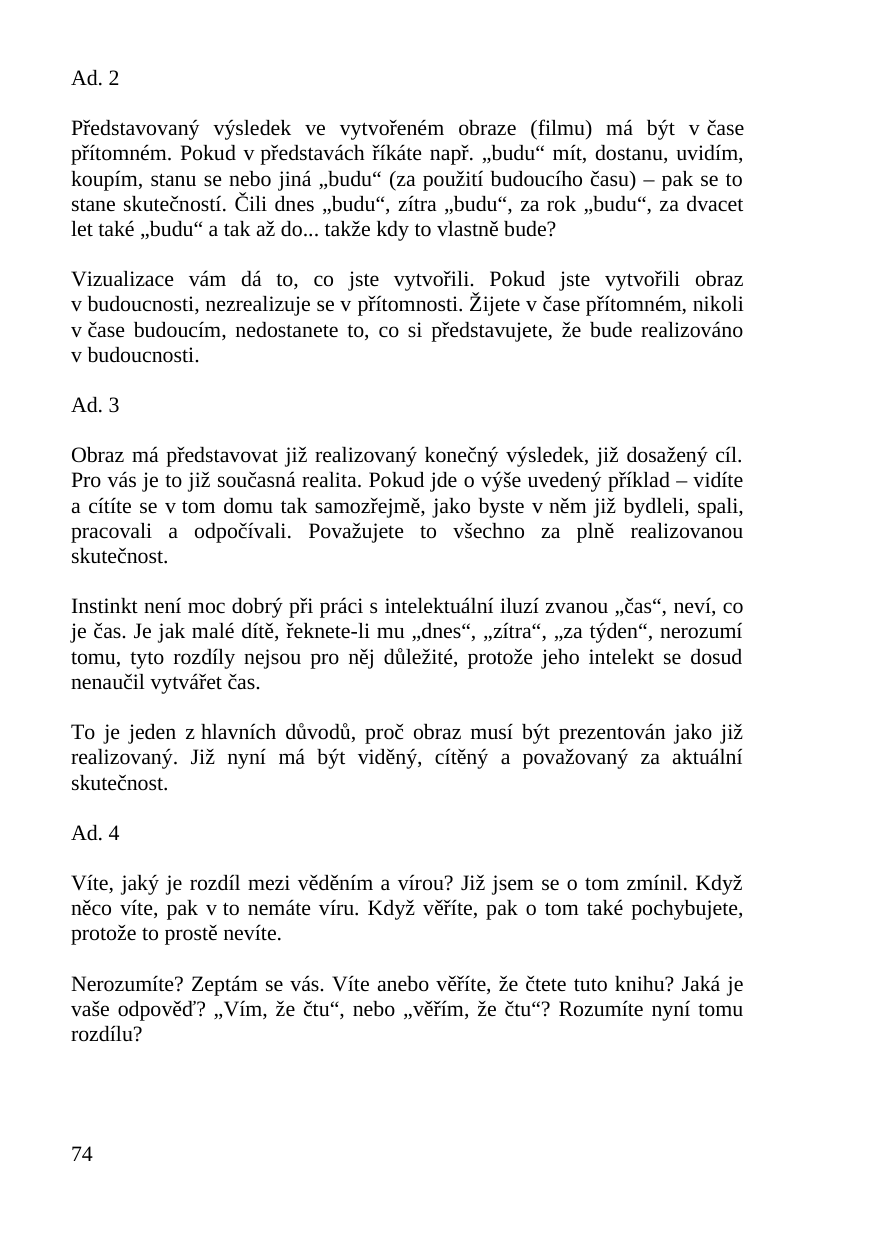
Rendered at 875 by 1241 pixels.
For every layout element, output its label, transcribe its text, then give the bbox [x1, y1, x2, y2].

text Instinkt není moc dobrý při práci s intelektuální iluzí zvanou „čas“, neví, co je čas. Je jak malé dítě, řeknete-li mu „dnes“, „zítra“, „za týden“, nerozumí tomu, tyto rozdíly nejsou pro něj důležité, protože jeho intelekt se dosud nenaučil vytvářet čas. [71, 593, 744, 694]
text Ad. 2 [71, 65, 744, 90]
text Víte, jaký je rozdíl mezi věděním a vírou? Již jsem se o tom zmínil. Když něco víte, pak v to nemáte víru. Když věříte, pak o tom také pochybujete, protože to prostě nevíte. [71, 870, 744, 946]
text Obraz má představovat již realizovaný konečný výsledek, již dosažený cíl. Pro vás je to již současná realita. Pokud jde o výše uvedený příklad – vidíte a cítíte se v tom domu tak samozřejmě, jako byste v něm již bydleli, spali, pracovali a odpočívali. Považujete to všechno za plně realizovanou skutečnost. [71, 442, 744, 568]
text Ad. 3 [71, 392, 744, 417]
text Představovaný výsledek ve vytvořeném obraze (filmu) má být v čase přítomném. Pokud v představách říkáte např. „budu“ mít, dostanu, uvidím, koupím, stanu se nebo jiná „budu“ (za použití budoucího času) – pak se to stane skutečností. Čili dnes „budu“, zítra „budu“, za rok „budu“, za dvacet let také „budu“ a tak až do... takže kdy to vlastně bude? [71, 115, 744, 241]
text Ad. 4 [71, 820, 744, 845]
text Nerozumíte? Zeptám se vás. Víte anebo věříte, že čtete tuto knihu? Jaká je vaše odpověď? „Vím, že čtu“, nebo „věřím, že čtu“? Rozumíte nyní tomu rozdílu? [71, 971, 744, 1046]
text To je jeden z hlavních důvodů, proč obraz musí být prezentován jako již realizovaný. Již nyní má být viděný, cítěný a považovaný za aktuální skutečnost. [71, 719, 744, 795]
text Vizualizace vám dá to, co jste vytvořili. Pokud jste vytvořili obraz v budoucnosti, nezrealizuje se v přítomnosti. Žijete v čase přítomném, nikoli v čase budoucím, nedostanete to, co si představujete, že bude realizováno v budoucnosti. [71, 266, 744, 367]
